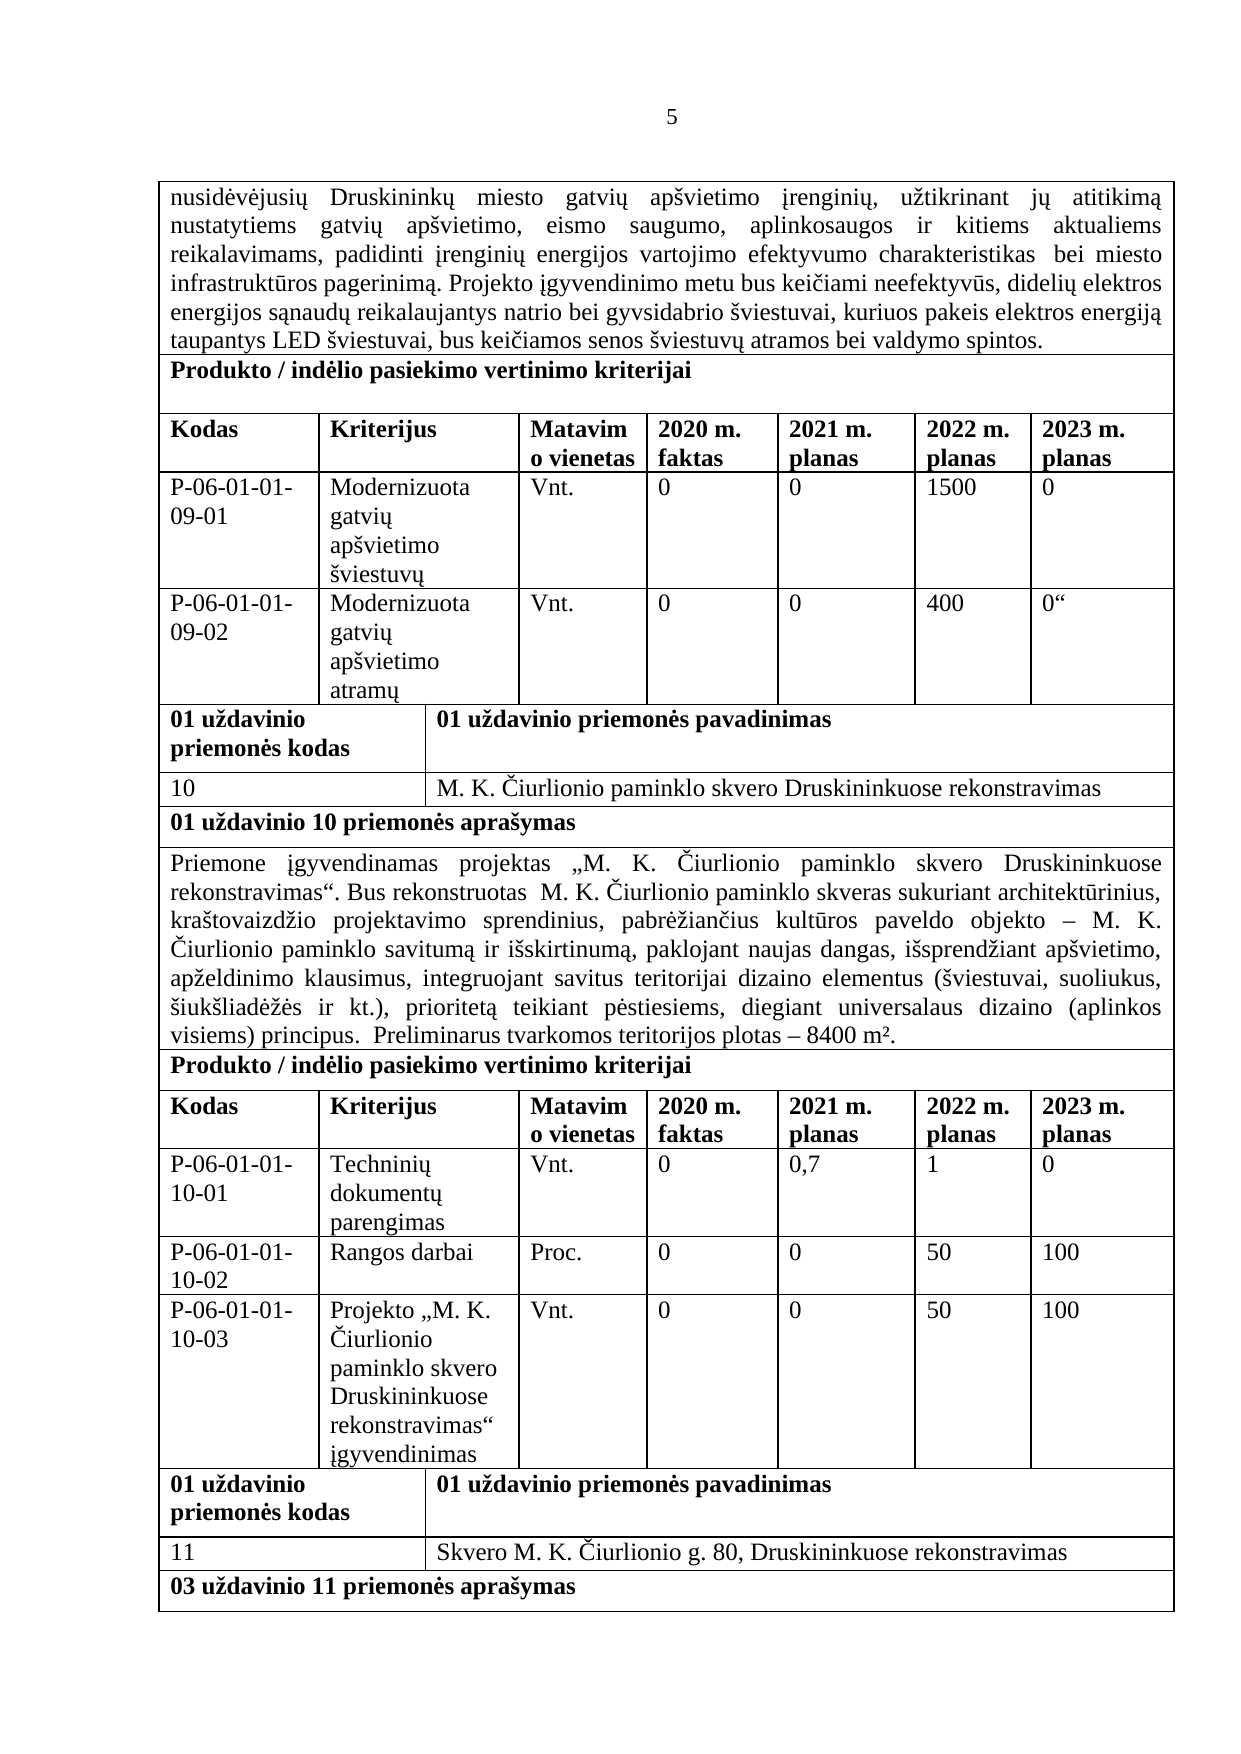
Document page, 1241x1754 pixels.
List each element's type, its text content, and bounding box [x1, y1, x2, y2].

table_cell Kriterijus [320, 414, 518, 471]
table_cell 2023 m. planas [1032, 1091, 1173, 1148]
table_cell 2022 m. planas [916, 414, 1030, 471]
table_cell 2023 m. planas [1032, 414, 1173, 471]
table_cell 0 [779, 1237, 914, 1294]
table_cell 400 [916, 589, 1030, 703]
table_cell Vnt. [520, 1295, 646, 1468]
table_cell 0“ [1032, 589, 1173, 703]
table_cell 0 [648, 1237, 777, 1294]
table_cell Kodas [160, 414, 318, 471]
table_cell 0,7 [779, 1149, 914, 1236]
table_cell P-06-01-01-10-01 [160, 1149, 318, 1236]
table_cell Proc. [520, 1237, 646, 1294]
table_cell 2021 m. planas [779, 1091, 914, 1148]
table_cell 0 [779, 589, 914, 703]
table_cell Skvero M. K. Čiurlionio g. 80, Druskininkuose rekonstravimas [426, 1538, 1173, 1570]
table_cell 01 uždavinio priemonės kodas [160, 705, 425, 772]
table_cell M. K. Čiurlionio paminklo skvero Druskininkuose rekonstravimas [426, 773, 1173, 806]
table_cell Modernizuota gatvių apšvietimo šviestuvų [320, 473, 518, 587]
table_cell P-06-01-01-09-01 [160, 473, 318, 587]
table_cell Kriterijus [320, 1091, 518, 1148]
table_cell 10 [160, 773, 425, 806]
table_cell Vnt. [520, 589, 646, 703]
table_cell 01 uždavinio 10 priemonės aprašymas [160, 807, 1173, 847]
table_cell 0 [648, 1295, 777, 1468]
table_cell Techninių dokumentų parengimas [320, 1149, 518, 1236]
table_cell 50 [916, 1237, 1030, 1294]
table_cell 0 [648, 1149, 777, 1236]
table_cell 01 uždavinio priemonės kodas [160, 1469, 425, 1536]
table_cell P-06-01-01-10-03 [160, 1295, 318, 1468]
table_cell 01 uždavinio priemonės pavadinimas [426, 1469, 1173, 1536]
table_cell 0 [779, 473, 914, 587]
table_cell 0 [779, 1295, 914, 1468]
table_cell 100 [1032, 1295, 1173, 1468]
table_cell Priemone įgyvendinamas projektas „M. K. Čiurlionio paminklo skvero Druskininkuose rekonstravimas“. Bus rekonstruotas M. K. Čiurlionio paminklo skveras sukuriant architektūrinius, kraštovaizdžio projektavimo sprendinius, pabrėžiančius kultūros paveldo objekto – M. K. Čiurlionio paminklo savitumą ir išskirtinumą, paklojant naujas dangas, išsprendžiant apšvietimo, apželdinimo klausimus, integruojant savitus teritorijai dizaino elementus (šviestuvai, suoliukus, šiukšliadėžės ir kt.), prioritetą teikiant pėstiesiems, diegiant universalaus dizaino (aplinkos visiems) principus. Preliminarus tvarkomos teritorijos plotas – 8400 m². [160, 848, 1173, 1049]
table_cell Rangos darbai [320, 1237, 518, 1294]
table_cell 2021 m. planas [779, 414, 914, 471]
table_cell Vnt. [520, 1149, 646, 1236]
table_cell P-06-01-01-10-02 [160, 1237, 318, 1294]
table_cell Matavimo vienetas [520, 414, 646, 471]
table_cell 2022 m. planas [916, 1091, 1030, 1148]
table_cell Projekto „M. K. Čiurlionio paminklo skvero Druskininkuose rekonstravimas“ įgyvendinimas [320, 1295, 518, 1468]
table_cell 0 [648, 473, 777, 587]
table_cell 0 [1032, 473, 1173, 587]
table_cell Vnt. [520, 473, 646, 587]
table_cell 2020 m. faktas [648, 1091, 777, 1148]
table_cell nusidėvėjusių Druskininkų miesto gatvių apšvietimo įrenginių, užtikrinant jų atitikimą nustatytiems gatvių apšvietimo, eismo saugumo, aplinkosaugos ir kitiems aktualiems reikalavimams, padidinti įrenginių energijos vartojimo efektyvumo charakteristikas bei miesto infrastruktūros pagerinimą. Projekto įgyvendinimo metu bus keičiami neefektyvūs, didelių elektros energijos sąnaudų reikalaujantys natrio bei gyvsidabrio šviestuvai, kuriuos pakeis elektros energiją taupantys LED šviestuvai, bus keičiamos senos šviestuvų atramos bei valdymo spintos. [160, 182, 1173, 354]
table_cell Kodas [160, 1091, 318, 1148]
table_cell Produkto / indėlio pasiekimo vertinimo kriterijai [160, 1050, 1173, 1090]
table_cell 03 uždavinio 11 priemonės aprašymas [160, 1571, 1173, 1611]
table_cell 1500 [916, 473, 1030, 587]
table_cell 0 [648, 589, 777, 703]
table_cell 0 [1032, 1149, 1173, 1236]
table_cell Produkto / indėlio pasiekimo vertinimo kriterijai [160, 355, 1173, 413]
table_cell 1 [916, 1149, 1030, 1236]
table_cell 50 [916, 1295, 1030, 1468]
table_cell 01 uždavinio priemonės pavadinimas [426, 705, 1173, 772]
table_cell P-06-01-01-09-02 [160, 589, 318, 703]
table_cell Modernizuota gatvių apšvietimo atramų [320, 589, 518, 703]
table_cell 2020 m. faktas [648, 414, 777, 471]
table_cell 100 [1032, 1237, 1173, 1294]
table_cell 11 [160, 1538, 425, 1570]
table_cell Matavimo vienetas [520, 1091, 646, 1148]
